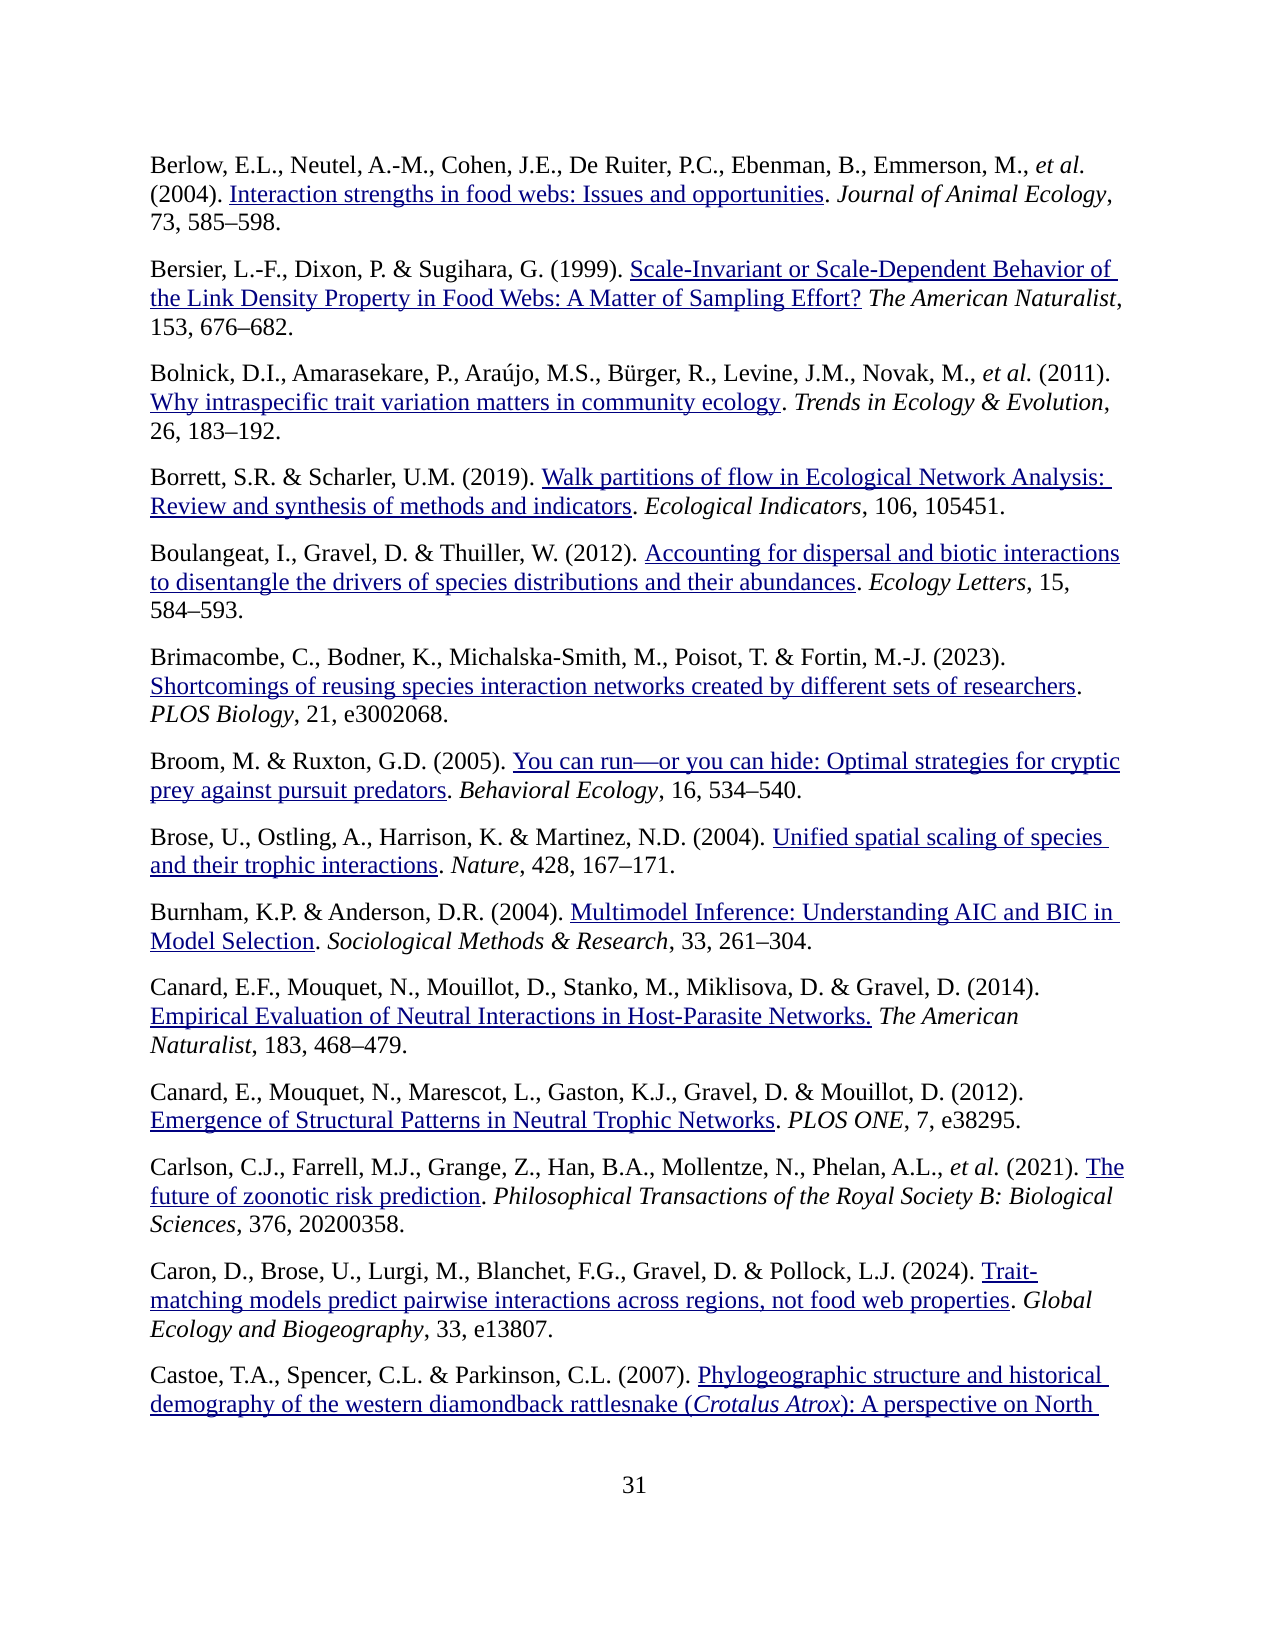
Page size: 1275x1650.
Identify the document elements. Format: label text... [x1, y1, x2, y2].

text Brose, U., Ostling, A., Harrison, K. & Martinez, N.D. (2004). Unified spatial scaling of species and their trophic interactions. Nature, 428, 167–171. [150, 822, 1125, 879]
text Bolnick, D.I., Amarasekare, P., Araújo, M.S., Bürger, R., Levine, J.M., Novak, M., et al. (2011). Why intraspecific trait variation matters in community ecology. Trends in Ecology & Evolution, 26, 183–192. [150, 358, 1125, 444]
text Castoe, T.A., Spencer, C.L. & Parkinson, C.L. (2007). Phylogeographic structure and historical demography of the western diamondback rattlesnake (Crotalus Atrox): A perspective on North [150, 1360, 1125, 1418]
text Bersier, L.-F., Dixon, P. & Sugihara, G. (1999). Scale-Invariant or Scale-Dependent Behavior of the Link Density Property in Food Webs: A Matter of Sampling Effort? The American Naturalist, 153, 676–682. [150, 254, 1125, 340]
text Boulangeat, I., Gravel, D. & Thuiller, W. (2012). Accounting for dispersal and biotic interactions to disentangle the drivers of species distributions and their abundances. Ecology Letters, 15, 584–593. [150, 538, 1125, 624]
text Broom, M. & Ruxton, G.D. (2005). You can run—or you can hide: Optimal strategies for cryptic prey against pursuit predators. Behavioral Ecology, 16, 534–540. [150, 746, 1125, 804]
text Canard, E.F., Mouquet, N., Mouillot, D., Stanko, M., Miklisova, D. & Gravel, D. (2014). Empirical Evaluation of Neutral Interactions in Host-Parasite Networks. The American Naturalist, 183, 468–479. [150, 972, 1125, 1059]
text Canard, E., Mouquet, N., Marescot, L., Gaston, K.J., Gravel, D. & Mouillot, D. (2012). Emergence of Structural Patterns in Neutral Trophic Networks. PLOS ONE, 7, e38295. [150, 1077, 1125, 1134]
text Carlson, C.J., Farrell, M.J., Grange, Z., Han, B.A., Mollentze, N., Phelan, A.L., et al. (2021). The future of zoonotic risk prediction. Philosophical Transactions of the Royal Society B: Biological Sciences, 376, 20200358. [150, 1152, 1125, 1238]
text Berlow, E.L., Neutel, A.-M., Cohen, J.E., De Ruiter, P.C., Ebenman, B., Emmerson, M., et al. (2004). Interaction strengths in food webs: Issues and opportunities. Journal of Animal Ecology, 73, 585–598. [150, 150, 1125, 236]
text Brimacombe, C., Bodner, K., Michalska-Smith, M., Poisot, T. & Fortin, M.-J. (2023). Shortcomings of reusing species interaction networks created by different sets of researchers. PLOS Biology, 21, e3002068. [150, 642, 1125, 728]
text Caron, D., Brose, U., Lurgi, M., Blanchet, F.G., Gravel, D. & Pollock, L.J. (2024). Trait-matching models predict pairwise interactions across regions, not food web properties. Global Ecology and Biogeography, 33, e13807. [150, 1256, 1125, 1342]
text Burnham, K.P. & Anderson, D.R. (2004). Multimodel Inference: Understanding AIC and BIC in Model Selection. Sociological Methods & Research, 33, 261–304. [150, 897, 1125, 954]
text Borrett, S.R. & Scharler, U.M. (2019). Walk partitions of flow in Ecological Network Analysis: Review and synthesis of methods and indicators. Ecological Indicators, 106, 105451. [150, 462, 1125, 520]
